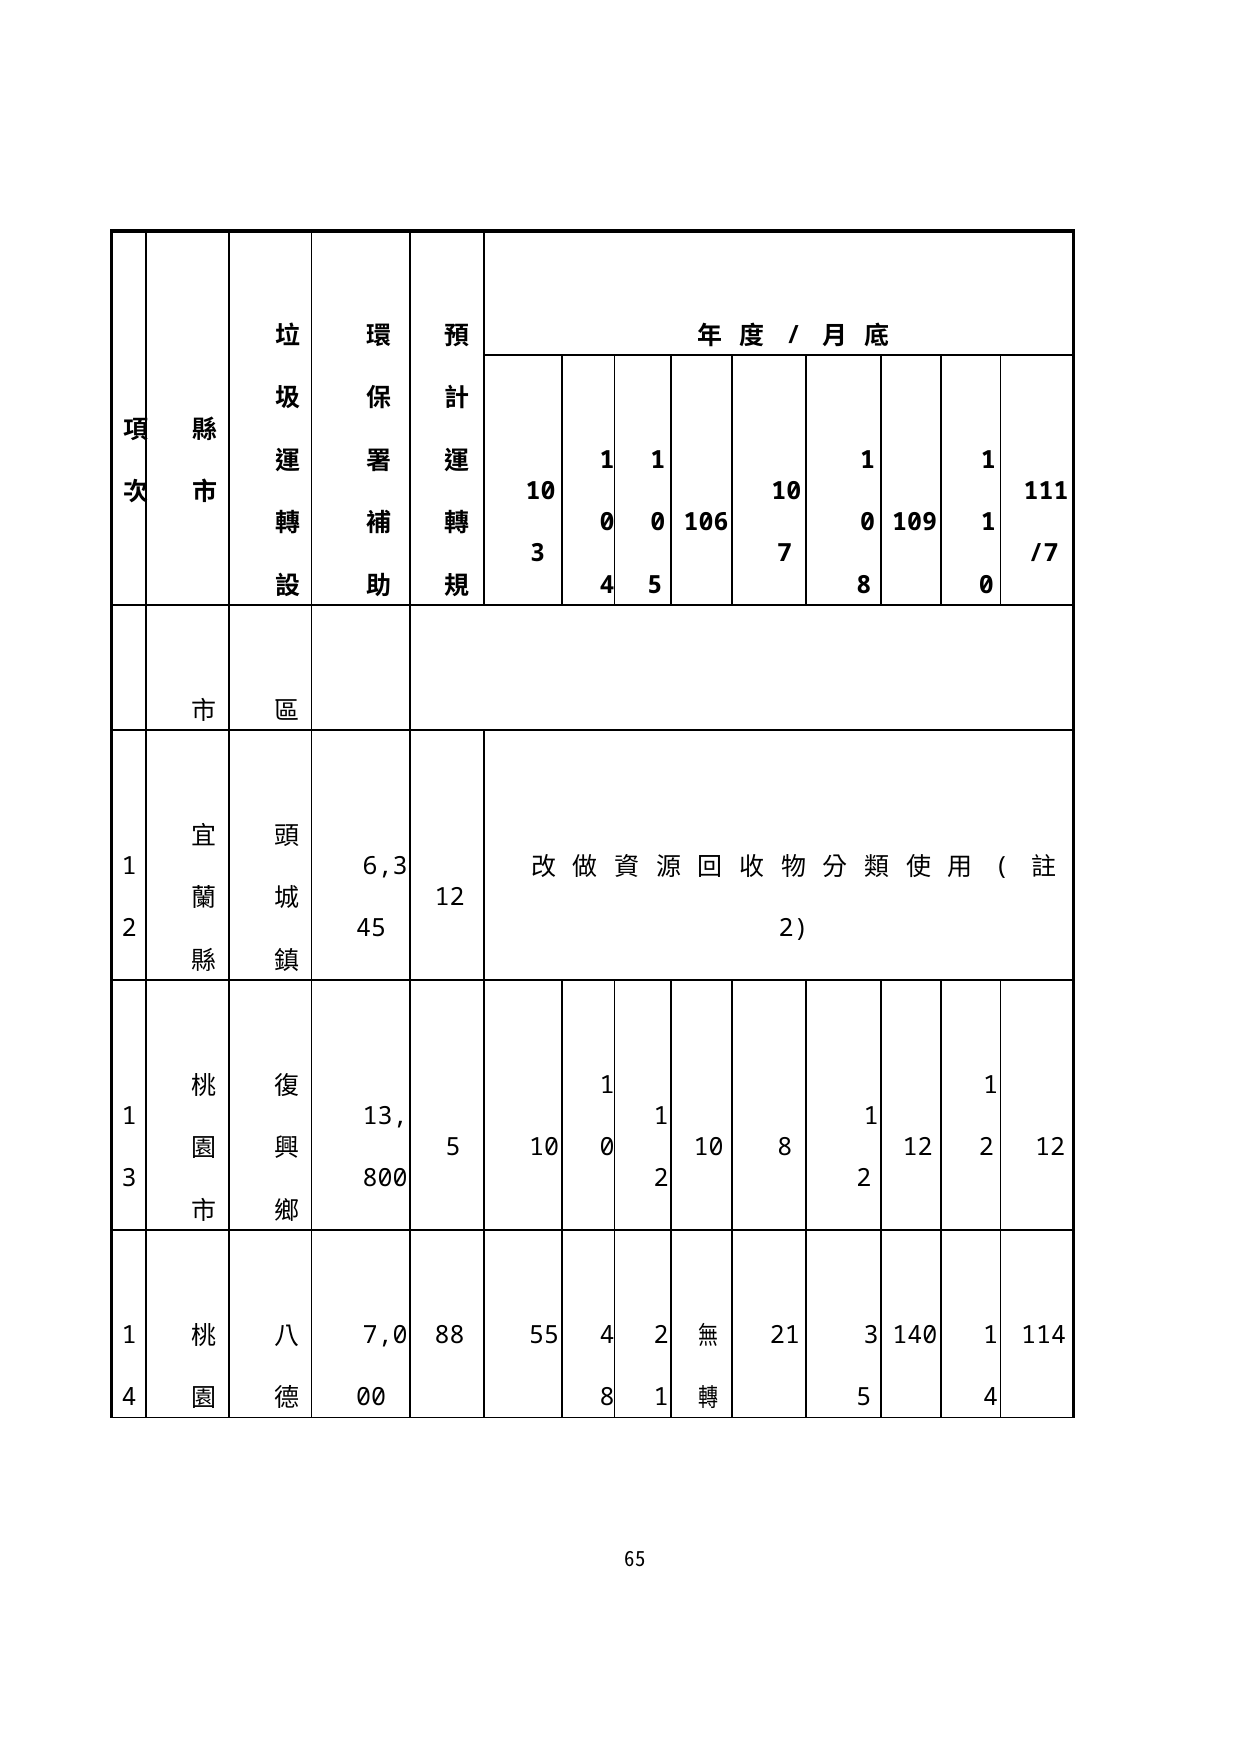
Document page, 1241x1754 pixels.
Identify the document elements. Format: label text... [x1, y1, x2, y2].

table_cell 55 [485, 1231, 561, 1417]
table_cell 110 [942, 356, 1000, 604]
table_cell 109 [882, 356, 940, 604]
table_cell 106 [672, 356, 731, 604]
table_cell 88 [411, 1231, 483, 1417]
table_cell 140 [882, 1231, 940, 1417]
table_cell 105 [615, 356, 670, 604]
table_cell 21 [733, 1231, 805, 1417]
table_header 年度/月底 [485, 233, 1072, 354]
table_cell 114 [1001, 1231, 1072, 1417]
table_cell 6,345 [312, 731, 409, 979]
table_header 預計運轉規模 [411, 233, 483, 604]
table_cell 35 [807, 1231, 880, 1417]
table_cell 107 [733, 356, 805, 604]
table_cell 8 [733, 981, 805, 1229]
table_cell 宜蘭縣 [147, 731, 228, 979]
table_cell 市 [147, 606, 228, 729]
table_cell 改做資源回收物分類使用(註2) [485, 731, 1072, 979]
table_cell 12 [411, 731, 483, 979]
table_cell 復興鄉 [230, 981, 311, 1229]
table_cell 桃園 [147, 1231, 228, 1417]
table_cell 12 [807, 981, 880, 1229]
table_cell 13 [113, 981, 145, 1229]
table_cell 10 [485, 981, 561, 1229]
table_cell [411, 606, 1072, 729]
table_cell 108 [807, 356, 880, 604]
table_cell 10 [672, 981, 731, 1229]
table_cell 14 [942, 1231, 1000, 1417]
table_cell 104 [563, 356, 614, 604]
table_cell 頭城鎮 [230, 731, 311, 979]
table_cell 5 [411, 981, 483, 1229]
table_cell [312, 606, 409, 729]
table_header 項次 [113, 233, 145, 604]
table_cell 12 [615, 981, 670, 1229]
table_cell 111/7 [1001, 356, 1072, 604]
table_cell 14 [113, 1231, 145, 1417]
table_cell 12 [882, 981, 940, 1229]
table_cell 桃園市 [147, 981, 228, 1229]
table_cell [113, 606, 145, 729]
table_cell 12 [942, 981, 1000, 1229]
table_header 環保署補助經費 [312, 233, 409, 604]
table_cell 12 [1001, 981, 1072, 1229]
table_cell 21 [615, 1231, 670, 1417]
table_cell 48 [563, 1231, 614, 1417]
table_cell 無轉 [672, 1231, 731, 1417]
table_cell 103 [485, 356, 561, 604]
table_cell 13,800 [312, 981, 409, 1229]
table_cell 7,000 [312, 1231, 409, 1417]
table_header 垃圾運轉設施 [230, 233, 311, 604]
table_cell 12 [113, 731, 145, 979]
table_header 縣市 [147, 233, 228, 604]
table_cell 10 [563, 981, 614, 1229]
table_cell 八德 [230, 1231, 311, 1417]
table_cell 區 [230, 606, 311, 729]
